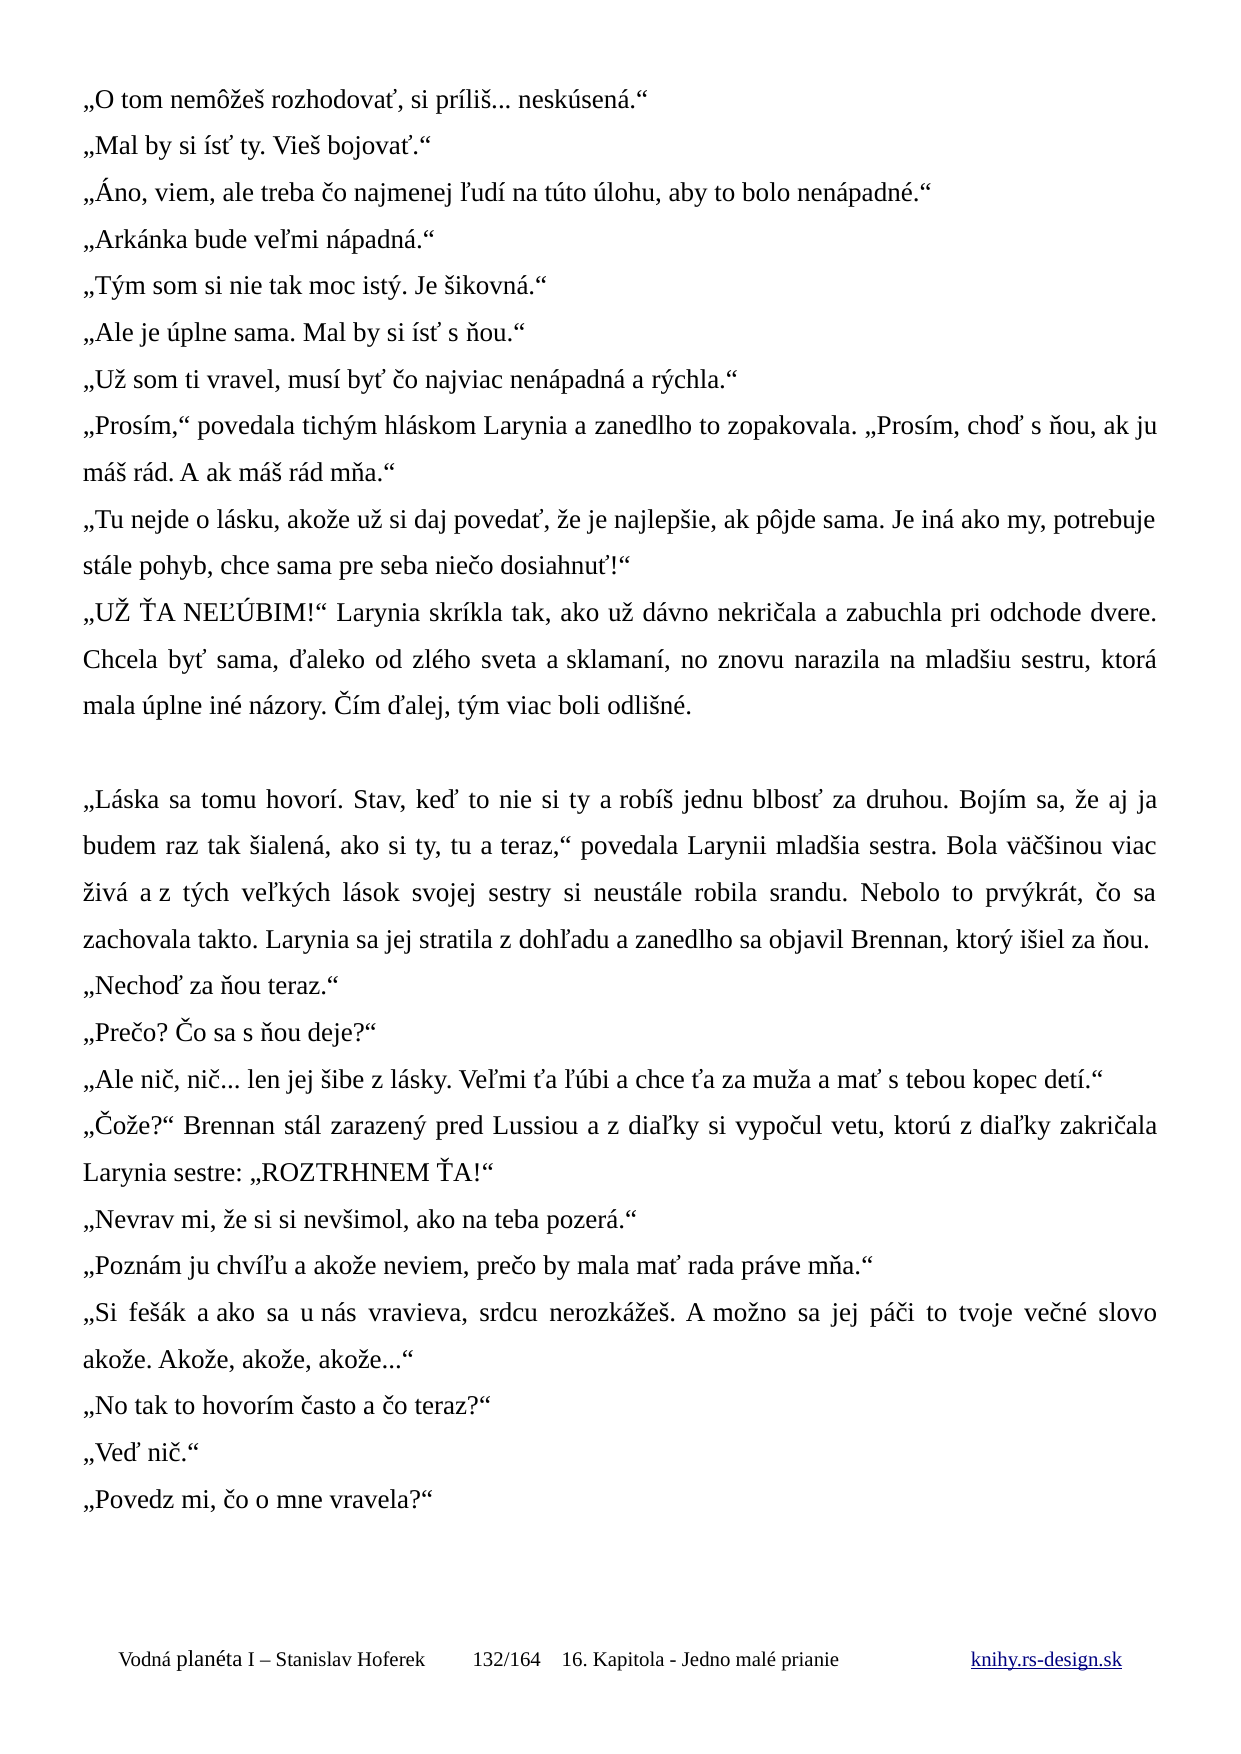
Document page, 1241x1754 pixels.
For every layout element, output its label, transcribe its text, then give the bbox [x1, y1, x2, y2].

text „Čože?“ Brennan stál zarazený pred Lussiou a z diaľky si vypočul vetu, ktorú z diaľky zakričala Larynia sestre: „ROZTRHNEM ŤA!“ [83, 1109, 1157, 1187]
text „Prečo? Čo sa s ňou deje?“ [83, 1016, 1157, 1047]
text „Ale nič, nič... len jej šibe z lásky. Veľmi ťa ľúbi a chce ťa za muža a mať s tebou kopec detí.“ [83, 1063, 1157, 1094]
text „Tým som si nie tak moc istý. Je šikovná.“ [83, 269, 1157, 301]
text „O tom nemôžeš rozhodovať, si príliš... neskúsená.“ [83, 83, 1157, 114]
text „Si fešák a ako sa u nás vravieva, srdcu nerozkážeš. A možno sa jej páči to tvoje večné slovo akože. Akože, akože, akože...“ [83, 1296, 1157, 1374]
text „Povedz mi, čo o mne vravela?“ [83, 1483, 1157, 1514]
text „Nevrav mi, že si si nevšimol, ako na teba pozerá.“ [83, 1203, 1157, 1234]
text „Áno, viem, ale treba čo najmenej ľudí na túto úlohu, aby to bolo nenápadné.“ [83, 176, 1157, 207]
text „Ale je úplne sama. Mal by si ísť s ňou.“ [83, 316, 1157, 347]
text „Poznám ju chvíľu a akože neviem, prečo by mala mať rada práve mňa.“ [83, 1249, 1157, 1281]
text „Tu nejde o lásku, akože už si daj povedať, že je najlepšie, ak pôjde sama. Je iná ako my, potrebuje stále pohyb, chce sama pre seba niečo dosiahnuť!“ [83, 503, 1157, 581]
text „Už som ti vravel, musí byť čo najviac nenápadná a rýchla.“ [83, 363, 1157, 394]
text „Prosím,“ povedala tichým hláskom Larynia a zanedlho to zopakovala. „Prosím, choď s ňou, ak ju máš rád. A ak máš rád mňa.“ [83, 409, 1157, 487]
text „No tak to hovorím často a čo teraz?“ [83, 1389, 1157, 1421]
text „Mal by si ísť ty. Vieš bojovať.“ [83, 129, 1157, 161]
text „Láska sa tomu hovorí. Stav, keď to nie si ty a robíš jednu blbosť za druhou. Bojím sa, že aj ja budem raz tak šialená, ako si ty, tu a teraz,“ povedala Larynii mladšia sestra. Bola väčšinou viac živá a z tých veľkých lások svojej sestry si neustále robila srandu. Nebolo to prvýkrát, čo sa zachovala takto. Larynia sa jej stratila z dohľadu a zanedlho sa objavil Brennan, ktorý išiel za ňou. [83, 783, 1157, 954]
text „Veď nič.“ [83, 1436, 1157, 1467]
text „Arkánka bude veľmi nápadná.“ [83, 223, 1157, 254]
text „Nechoď za ňou teraz.“ [83, 969, 1157, 1001]
text „UŽ ŤA NEĽÚBIM!“ Larynia skríkla tak, ako už dávno nekričala a zabuchla pri odchode dvere. Chcela byť sama, ďaleko od zlého sveta a sklamaní, no znovu narazila na mladšiu sestru, ktorá mala úplne iné názory. Čím ďalej, tým viac boli odlišné. [83, 596, 1157, 721]
